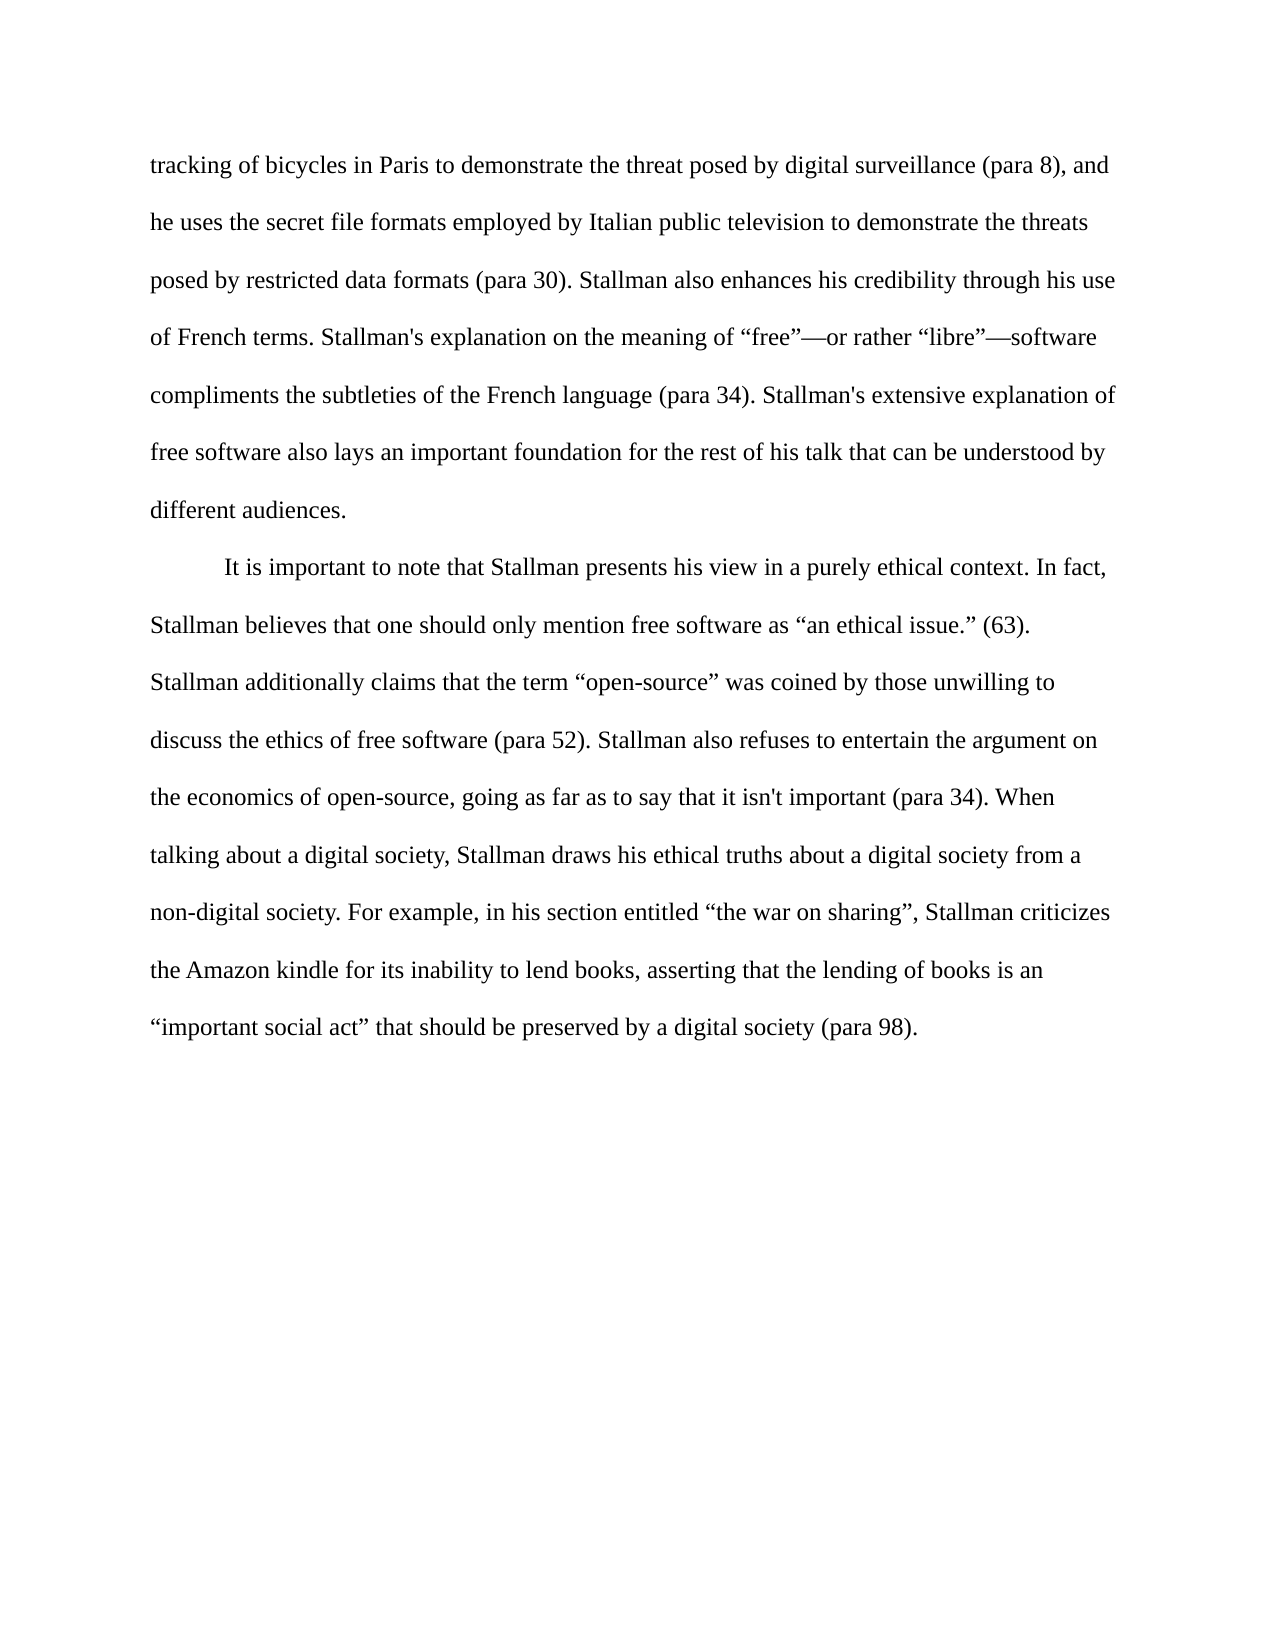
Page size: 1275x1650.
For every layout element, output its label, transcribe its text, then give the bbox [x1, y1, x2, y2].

text It is important to note that Stallman presents his view in a purely ethical context. In fact, Stallman believes that one should only mention free software as “an ethical issue.” (63). Stallman additionally claims that the term “open-source” was coined by those unwilling to discuss the ethics of free software (para 52). Stallman also refuses to entertain the argument on the economics of open-source, going as far as to say that it isn't important (para 34). When talking about a digital society, Stallman draws his ethical truths about a digital society from a non-digital society. For example, in his section entitled “the war on sharing”, Stallman criticizes the Amazon kindle for its inability to lend books, asserting that the lending of books is an “important social act” that should be preserved by a digital society (para 98). [150, 552, 1125, 1041]
text tracking of bicycles in Paris to demonstrate the threat posed by digital surveillance (para 8), and he uses the secret file formats employed by Italian public television to demonstrate the threats posed by restricted data formats (para 30). Stallman also enhances his credibility through his use of French terms. Stallman's explanation on the meaning of “free”—or rather “libre”—software compliments the subtleties of the French language (para 34). Stallman's extensive explanation of free software also lays an important foundation for the rest of his talk that can be understood by different audiences. [150, 150, 1125, 524]
